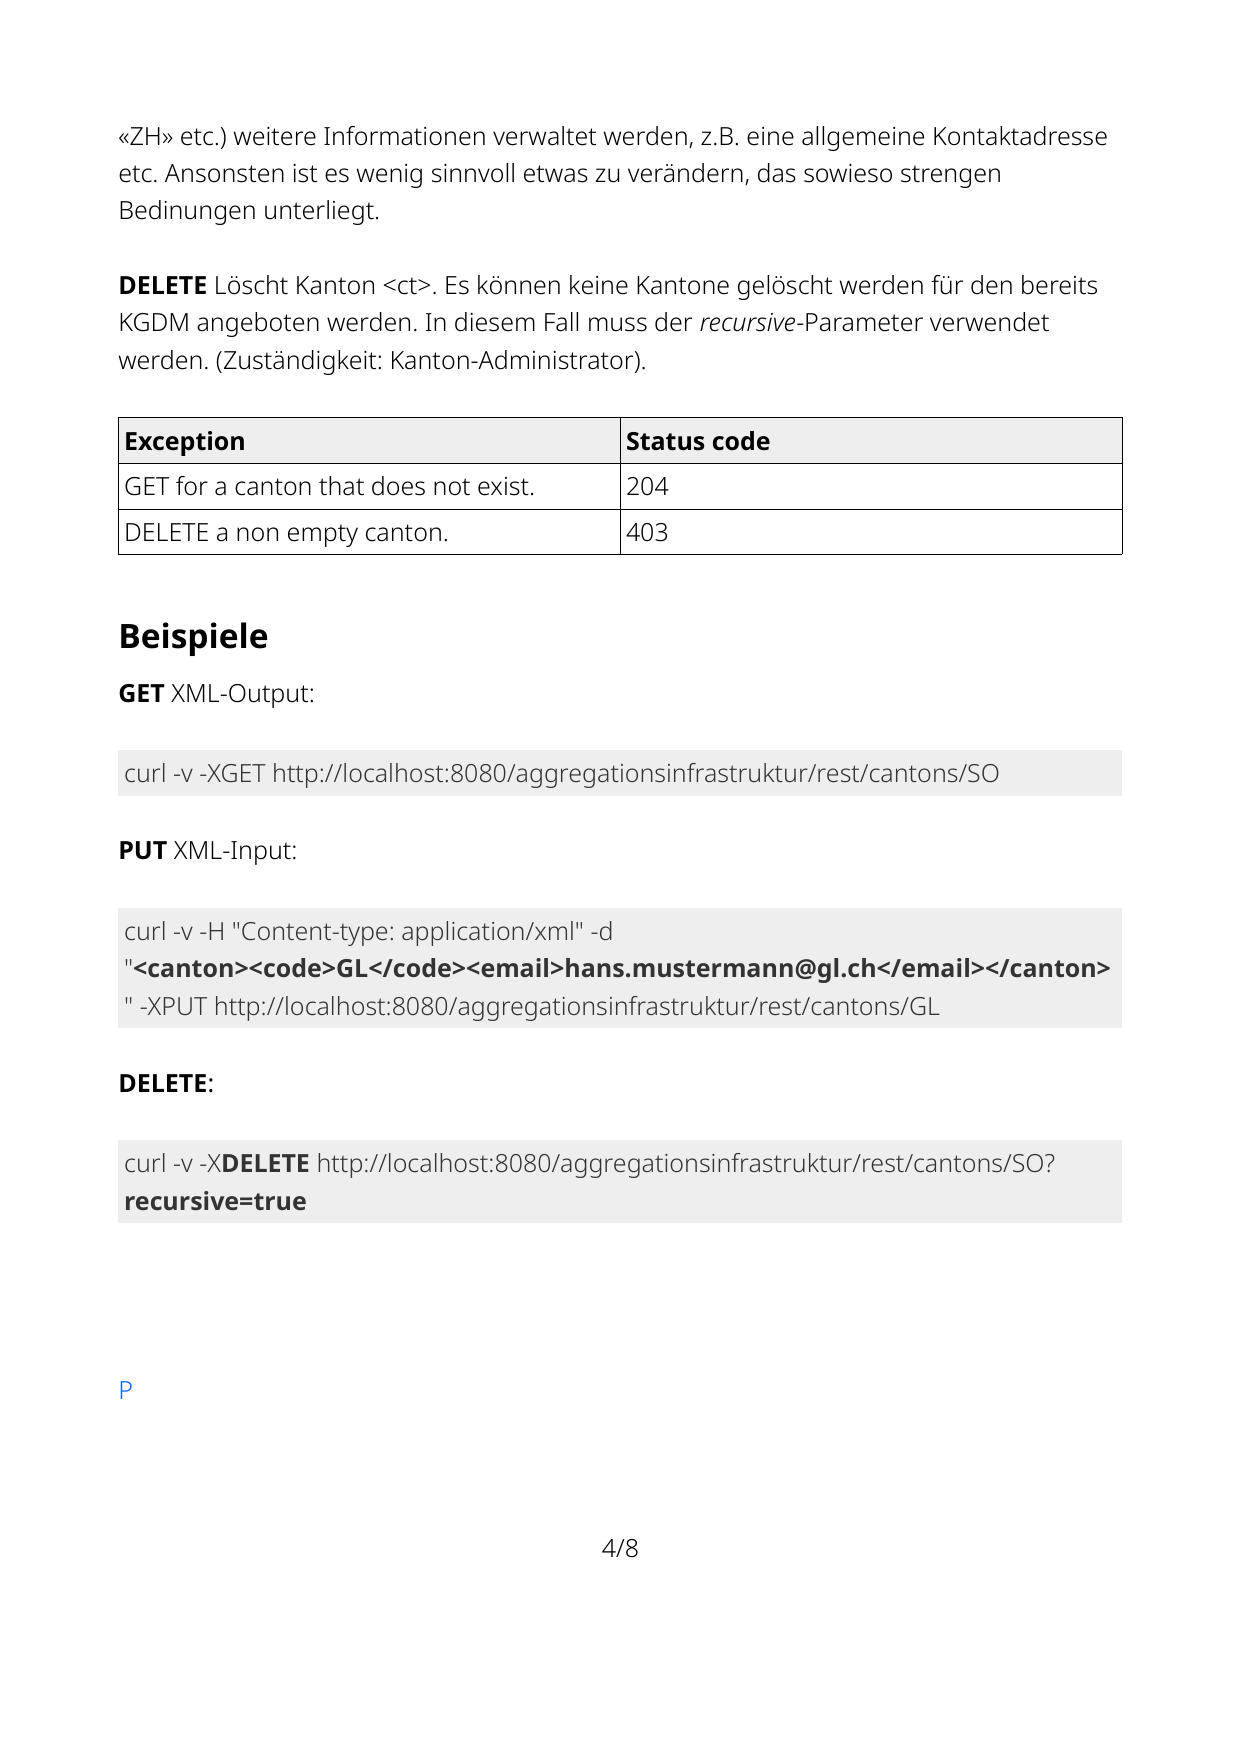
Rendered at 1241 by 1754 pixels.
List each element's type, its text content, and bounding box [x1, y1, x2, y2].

text GET XML-Output: [118, 675, 1122, 709]
subtitle Beispiele [118, 612, 1122, 658]
text DELETE Löscht Kanton <ct>. Es können keine Kantone gelöscht werden für den bereits KGDM angeboten werden. In diesem Fall muss der recursive-Parameter verwendet werden. (Zuständigkeit: Kanton-Administrator). [118, 268, 1122, 377]
table_cell 204 [621, 464, 1122, 508]
text PUT XML-Input: [118, 833, 1122, 867]
table_header curl -v -H "Content-type: application/xml" -d "<canton><code>GL</code><email>hans.mustermann@gl.ch</email></canton>" -XPUT http://localhost:8080/aggregationsinfrastruktur/rest/cantons/GL [118, 908, 1122, 1028]
text DELETE: [118, 1065, 1122, 1099]
table_cell DELETE a non empty canton. [119, 510, 620, 554]
table_header curl -v -XDELETE http://localhost:8080/aggregationsinfrastruktur/rest/cantons/SO?recursive=true [118, 1140, 1122, 1223]
table_cell 403 [621, 510, 1122, 554]
table_header Exception [119, 418, 620, 463]
table_cell GET for a canton that does not exist. [119, 464, 620, 508]
table_header Status code [621, 418, 1122, 463]
text P [118, 1373, 1122, 1407]
text «ZH» etc.) weitere Informationen verwaltet werden, z.B. eine allgemeine Kontaktadresse etc. Ansonsten ist es wenig sinnvoll etwas zu verändern, das sowieso strengen Bedinungen unterliegt. [118, 118, 1122, 227]
table_header curl -v -XGET http://localhost:8080/aggregationsinfrastruktur/rest/cantons/SO [118, 750, 1122, 796]
